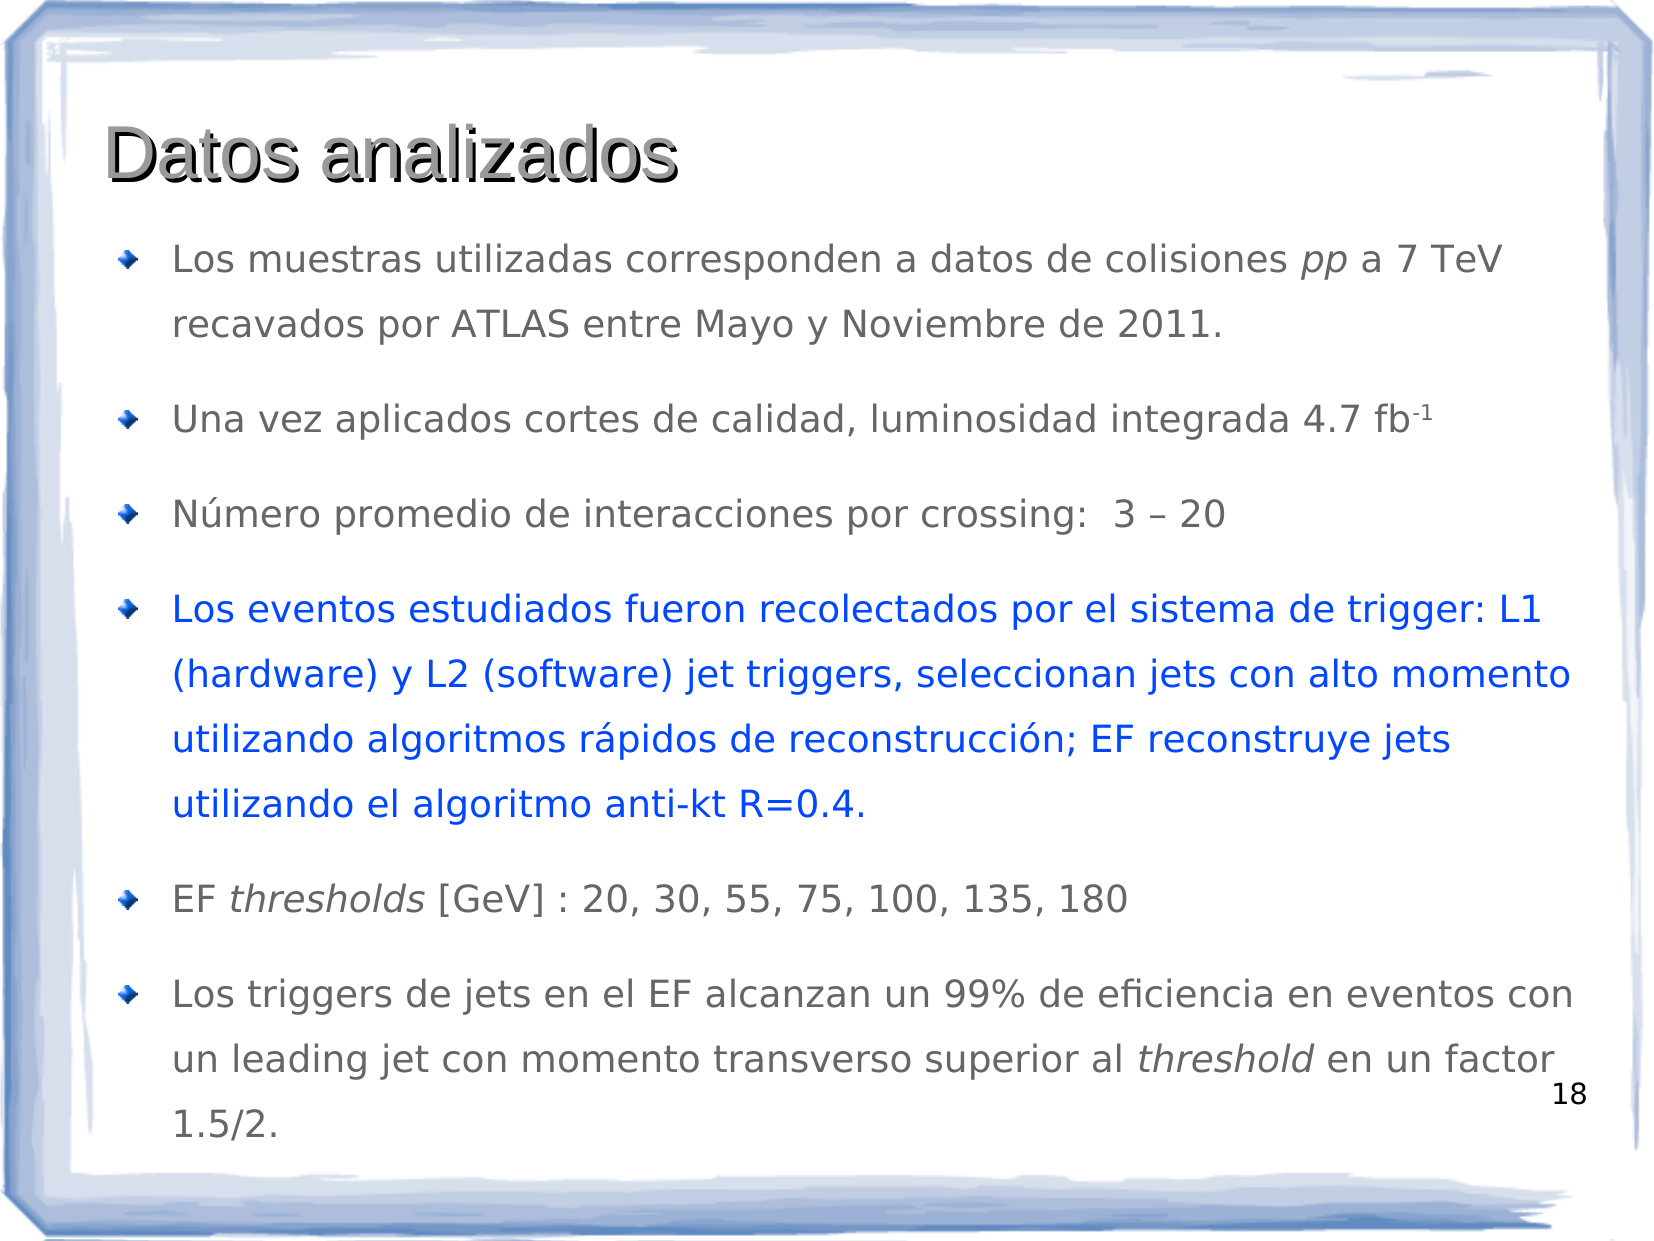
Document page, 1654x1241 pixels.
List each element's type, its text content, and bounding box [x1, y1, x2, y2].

picture [0, 0, 1654, 1241]
list Los muestras utilizadas corresponden a datos de colisiones pp a 7 TeV recavados por ATLAS entre Mayo y Noviembre de 2011. Una vez aplicados cortes de calidad, luminosidad integrada 4.7 fb-1 Número promedio de interacciones por crossing: 3 – 20 Los eventos estudiados fueron recolectados por el sistema de trigger: L1 (hardware) y L2 (software) jet triggers, seleccionan jets con alto momento utilizando algoritmos rápidos de reconstrucción; EF reconstruye jets utilizando el algoritmo anti-kt R=0.4. EF thresholds [GeV] : 20, 30, 55, 75, 100, 135, 180 Los triggers de jets en el EF alcanzan un 99% de eficiencia en eventos con un leading jet con momento transverso superior al threshold en un factor 1.5/2. [100, 144, 1593, 1149]
title Datos analizados [102, 72, 1408, 144]
